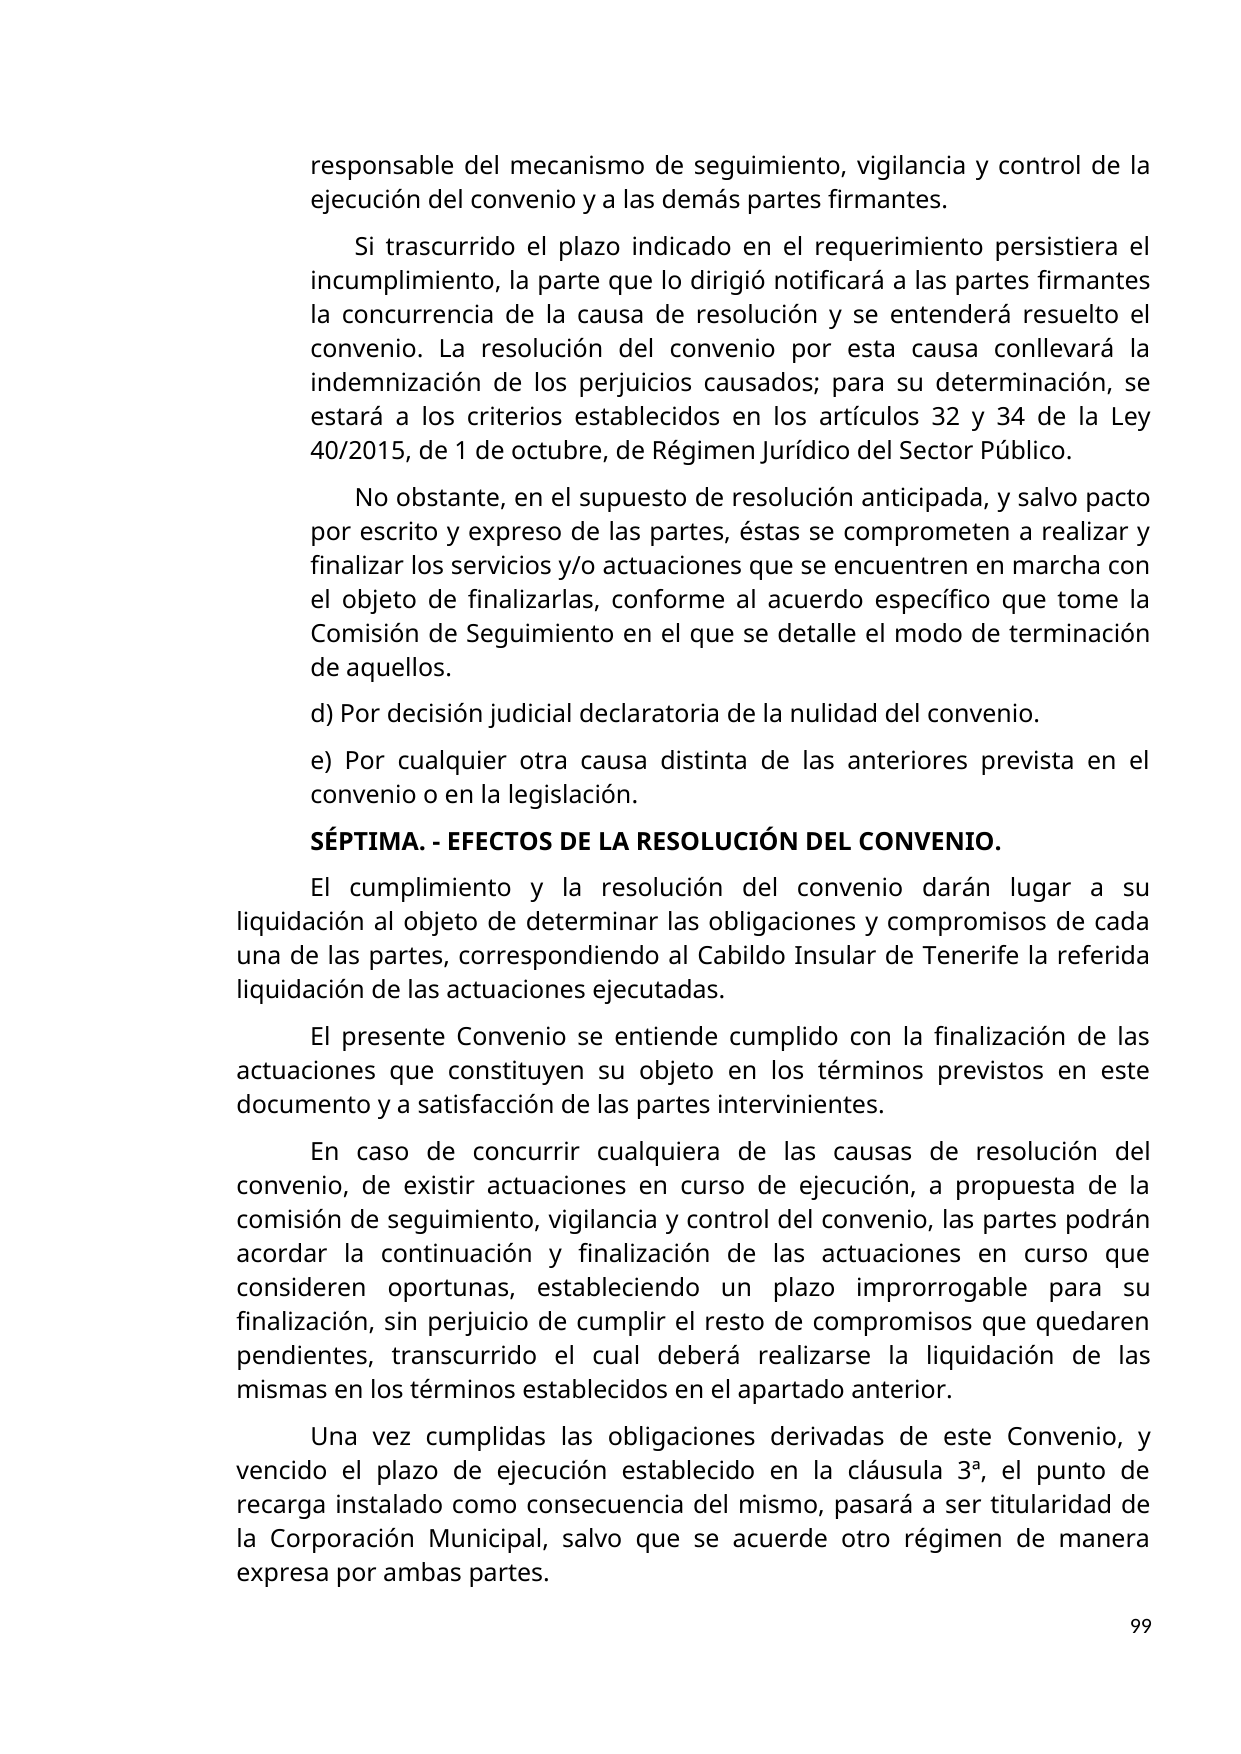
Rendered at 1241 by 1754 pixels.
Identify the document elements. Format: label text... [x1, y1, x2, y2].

text Una vez cumplidas las obligaciones derivadas de este Convenio, y vencido el plazo de ejecución establecido en la cláusula 3ª, el punto de recarga instalado como consecuencia del mismo, pasará a ser titularidad de la Corporación Municipal, salvo que se acuerde otro régimen de manera expresa por ambas partes. [236, 1418, 1152, 1589]
text Si trascurrido el plazo indicado en el requerimiento persistiera el incumplimiento, la parte que lo dirigió notificará a las partes firmantes la concurrencia de la causa de resolución y se entenderá resuelto el convenio. La resolución del convenio por esta causa conllevará la indemnización de los perjuicios causados; para su determinación, se estará a los criterios establecidos en los artículos 32 y 34 de la Ley 40/2015, de 1 de octubre, de Régimen Jurídico del Sector Público. [310, 228, 1152, 467]
text responsable del mecanismo de seguimiento, vigilancia y control de la ejecución del convenio y a las demás partes firmantes. [310, 148, 1152, 216]
text No obstante, en el supuesto de resolución anticipada, y salvo pacto por escrito y expreso de las partes, éstas se comprometen a realizar y finalizar los servicios y/o actuaciones que se encuentren en marcha con el objeto de finalizarlas, conforme al acuerdo específico que tome la Comisión de Seguimiento en el que se detalle el modo de terminación de aquellos. [310, 479, 1152, 684]
text e) Por cualquier otra causa distinta de las anteriores prevista en el convenio o en la legislación. [310, 743, 1152, 811]
text En caso de concurrir cualquiera de las causas de resolución del convenio, de existir actuaciones en curso de ejecución, a propuesta de la comisión de seguimiento, vigilancia y control del convenio, las partes podrán acordar la continuación y finalización de las actuaciones en curso que consideren oportunas, estableciendo un plazo improrrogable para su finalización, sin perjuicio de cumplir el resto de compromisos que quedaren pendientes, transcurrido el cual deberá realizarse la liquidación de las mismas en los términos establecidos en el apartado anterior. [236, 1133, 1152, 1406]
text d) Por decisión judicial declaratoria de la nulidad del convenio. [310, 696, 1152, 730]
text El presente Convenio se entiende cumplido con la finalización de las actuaciones que constituyen su objeto en los términos previstos en este documento y a satisfacción de las partes intervinientes. [236, 1019, 1152, 1121]
text SÉPTIMA. - EFECTOS DE LA RESOLUCIÓN DEL CONVENIO. [236, 823, 1152, 857]
text El cumplimiento y la resolución del convenio darán lugar a su liquidación al objeto de determinar las obligaciones y compromisos de cada una de las partes, correspondiendo al Cabildo Insular de Tenerife la referida liquidación de las actuaciones ejecutadas. [236, 870, 1152, 1006]
